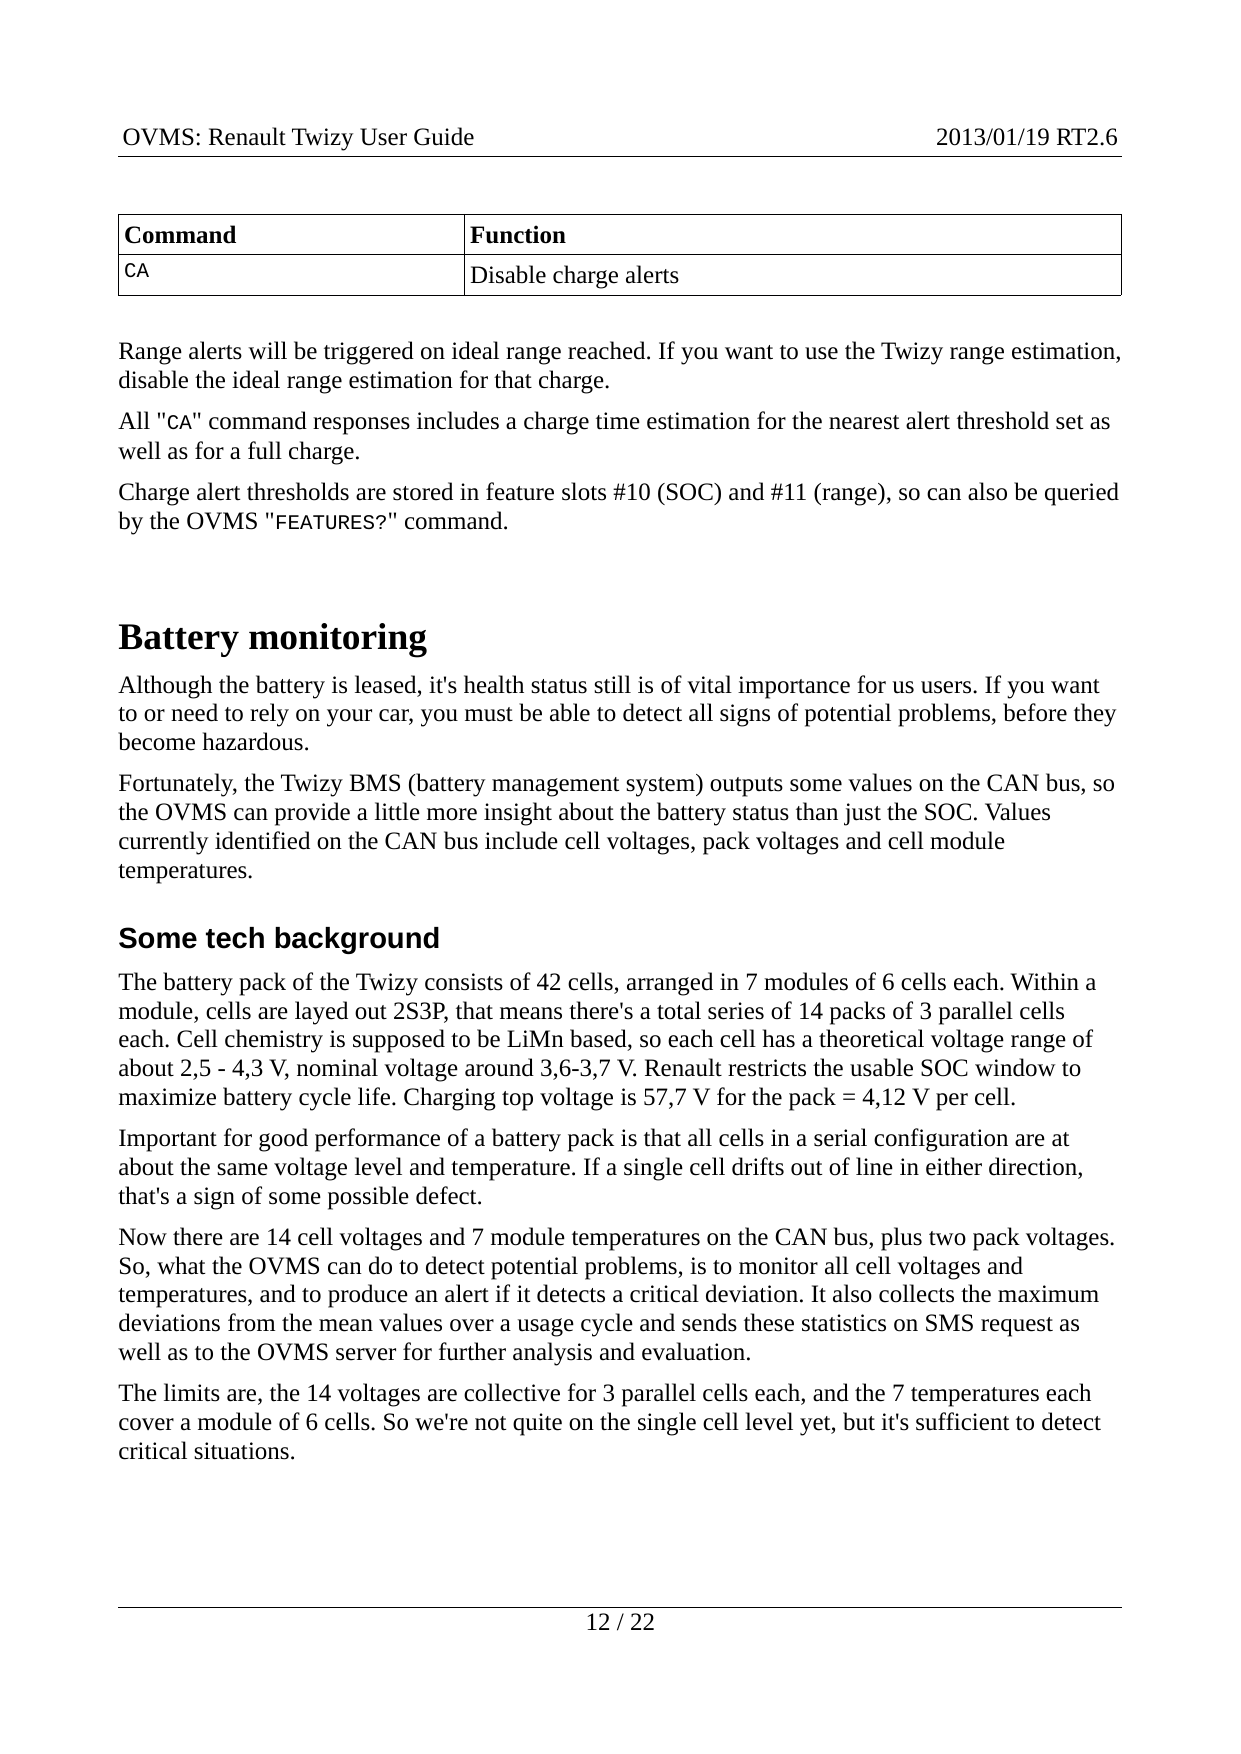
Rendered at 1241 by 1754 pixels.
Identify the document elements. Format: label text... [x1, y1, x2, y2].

text The battery pack of the Twizy consists of 42 cells, arranged in 7 modules of 6 cells each. Within a module, cells are layed out 2S3P, that means there's a total series of 14 packs of 3 parallel cells each. Cell chemistry is supposed to be LiMn based, so each cell has a theoretical voltage range of about 2,5 - 4,3 V, nominal voltage around 3,6-3,7 V. Renault restricts the usable SOC window to maximize battery cycle life. Charging top voltage is 57,7 V for the pack = 4,12 V per cell. [118, 967, 1122, 1111]
text Although the battery is leased, it's health status still is of vital importance for us users. If you want to or need to rely on your car, you must be able to detect all signs of potential problems, before they become hazardous. [118, 670, 1122, 756]
subtitle Some tech background [118, 921, 1122, 954]
table_cell CA [119, 255, 464, 295]
subtitle Battery monitoring [118, 614, 1122, 657]
text Fortunately, the Twizy BMS (battery management system) outputs some values on the CAN bus, so the OVMS can provide a little more insight about the battery status than just the SOC. Values currently identified on the CAN bus include cell voltages, pack voltages and cell module temperatures. [118, 768, 1122, 883]
table_header Command [119, 215, 464, 254]
text Range alerts will be triggered on ideal range reached. If you want to use the Twizy range estimation, disable the ideal range estimation for that charge. [118, 336, 1122, 394]
text The limits are, the 14 voltages are collective for 3 parallel cells each, and the 7 temperatures each cover a module of 6 cells. So we're not quite on the single cell level yet, but it's sufficient to detect critical situations. [118, 1378, 1122, 1464]
text Important for good performance of a battery pack is that all cells in a serial configuration are at about the same voltage level and temperature. If a single cell drifts out of line in either direction, that's a sign of some possible defect. [118, 1123, 1122, 1209]
table_header Function [465, 215, 1121, 254]
table_cell Disable charge alerts [465, 255, 1121, 295]
text Charge alert thresholds are stored in feature slots #10 (SOC) and #11 (range), so can also be queried by the OVMS "FEATURES?" command. [118, 477, 1122, 535]
text Now there are 14 cell voltages and 7 module temperatures on the CAN bus, plus two pack voltages. So, what the OVMS can do to detect potential problems, is to monitor all cell voltages and temperatures, and to produce an alert if it detects a critical deviation. It also collects the maximum deviations from the mean values over a usage cycle and sends these statistics on SMS request as well as to the OVMS server for further analysis and evaluation. [118, 1222, 1122, 1366]
text All "CA" command responses includes a charge time estimation for the nearest alert threshold set as well as for a full charge. [118, 406, 1122, 464]
